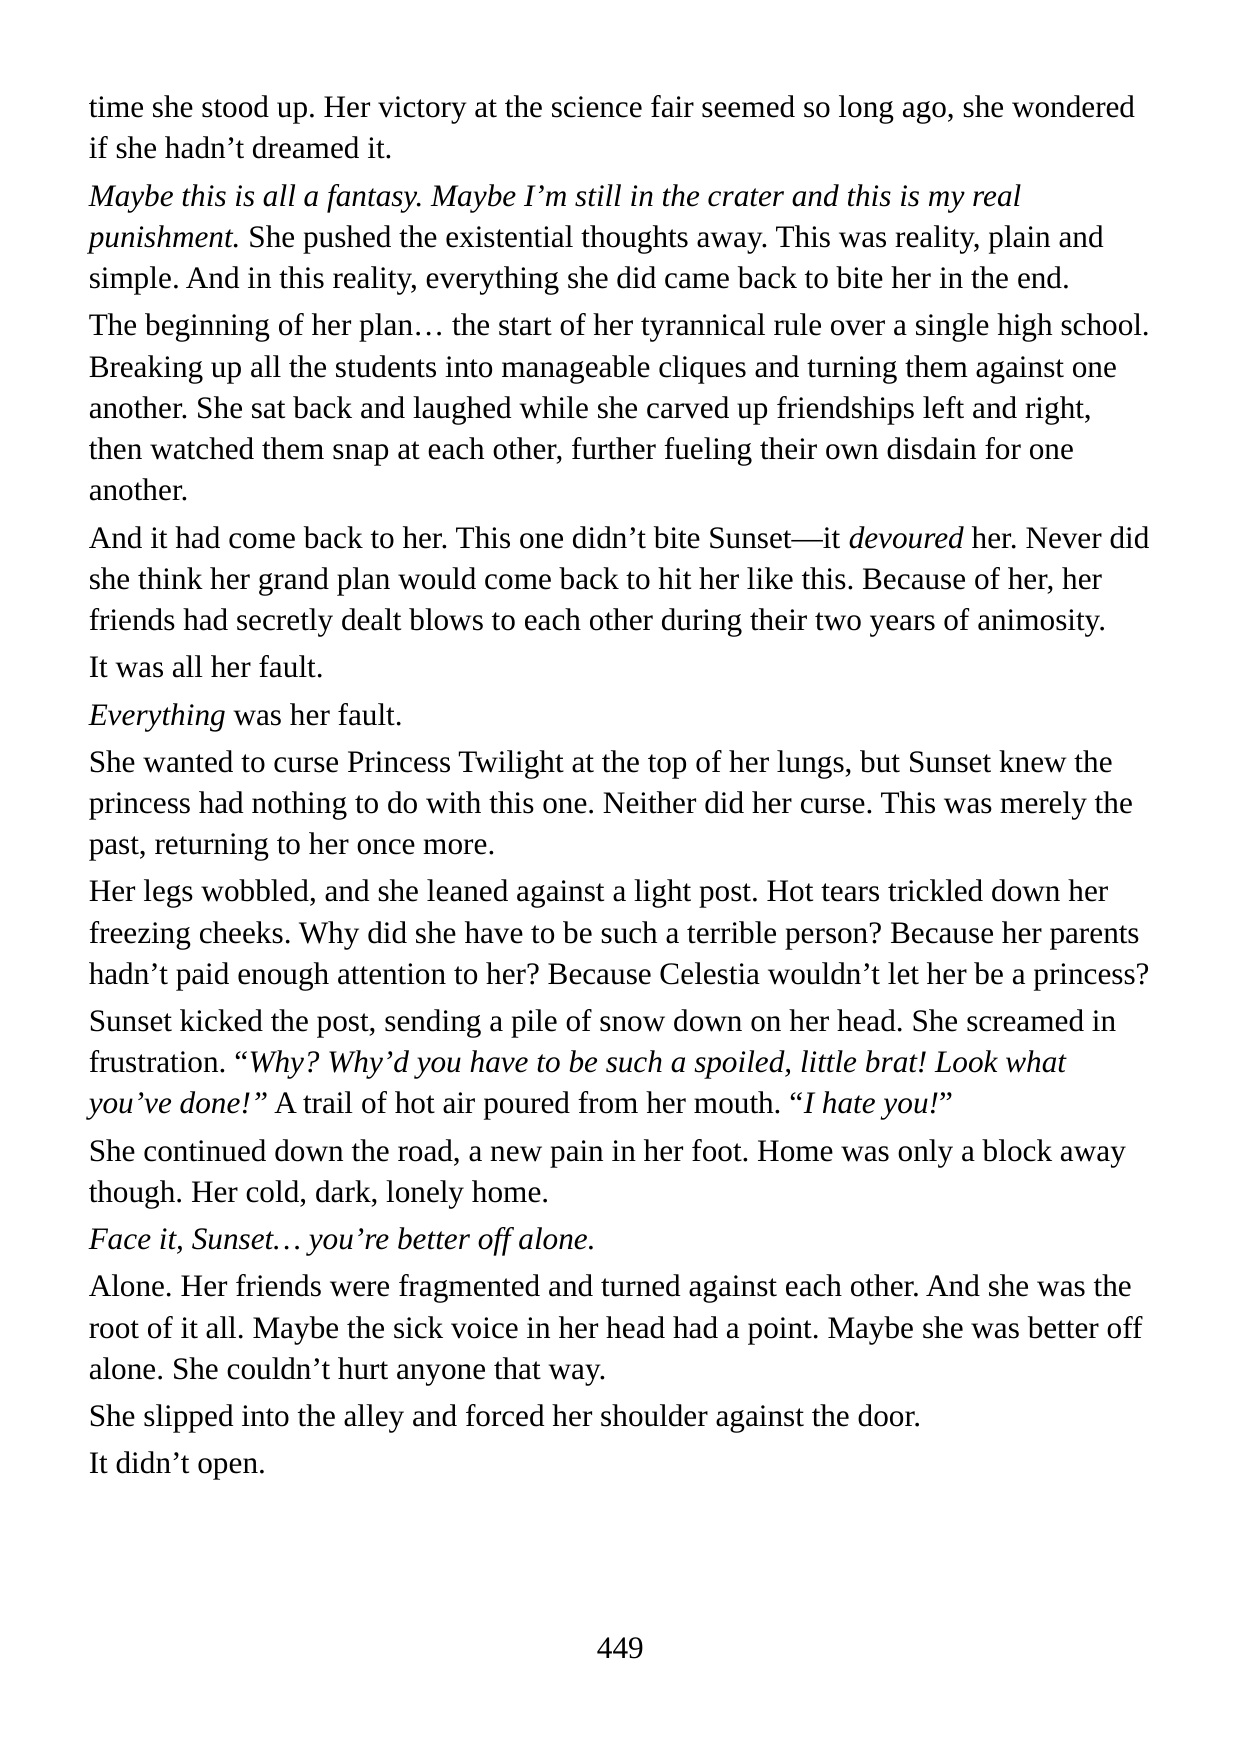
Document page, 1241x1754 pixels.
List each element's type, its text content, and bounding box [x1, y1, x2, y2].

text She continued down the road, a new pain in her foot. Home was only a block away though. Her cold, dark, lonely home. [88, 1132, 1152, 1209]
text It didn’t open. [88, 1444, 1152, 1480]
text Alone. Her friends were fragmented and turned against each other. And she was the root of it all. Maybe the sick voice in her head had a point. Maybe she was better off alone. She couldn’t hurt anyone that way. [88, 1268, 1152, 1386]
text Maybe this is all a fantasy. Maybe I’m still in the crater and this is my real punishment. She pushed the existential thoughts away. This was reality, plain and simple. And in this reality, everything she did came back to bite her in the end. [88, 177, 1152, 295]
text Her legs wobbled, and she leaned against a light post. Hot tears trickled down her freezing cheeks. Why did she have to be such a terrible person? Because her parents hadn’t paid enough attention to her? Because Celestia wouldn’t let her be a princess? [88, 873, 1152, 991]
text The beginning of her plan… the start of her tyrannical rule over a single high school. Breaking up all the students into manageable cliques and turning them against one another. She sat back and laughed while she carved up friendships left and right, then watched them snap at each other, further fueling their own disdain for one another. [88, 307, 1152, 508]
text And it had come back to her. This one didn’t bite Sunset—it devoured her. Never did she think her grand plan would come back to hit her like this. Because of her, her friends had secretly dealt blows to each other during their two years of animosity. [88, 519, 1152, 637]
text It was all her fault. [88, 648, 1152, 684]
text Everything was her fault. [88, 696, 1152, 732]
text time she stood up. Her victory at the science fair seemed so long ago, she wondered if she hadn’t dreamed it. [88, 88, 1152, 166]
text Sunset kicked the post, sending a pile of snow down on her head. She screamed in frustration. “Why? Why’d you have to be such a spoiled, little brat! Look what you’ve done!” A trail of hot air poured from her mouth. “I hate you!” [88, 1002, 1152, 1121]
text She slipped into the alley and forced her shoulder against the door. [88, 1397, 1152, 1433]
text Face it, Sunset… you’re better off alone. [88, 1220, 1152, 1256]
text She wanted to curse Princess Twilight at the top of her lungs, but Sunset knew the princess had nothing to do with this one. Neither did her curse. This was merely the past, returning to her once more. [88, 743, 1152, 861]
